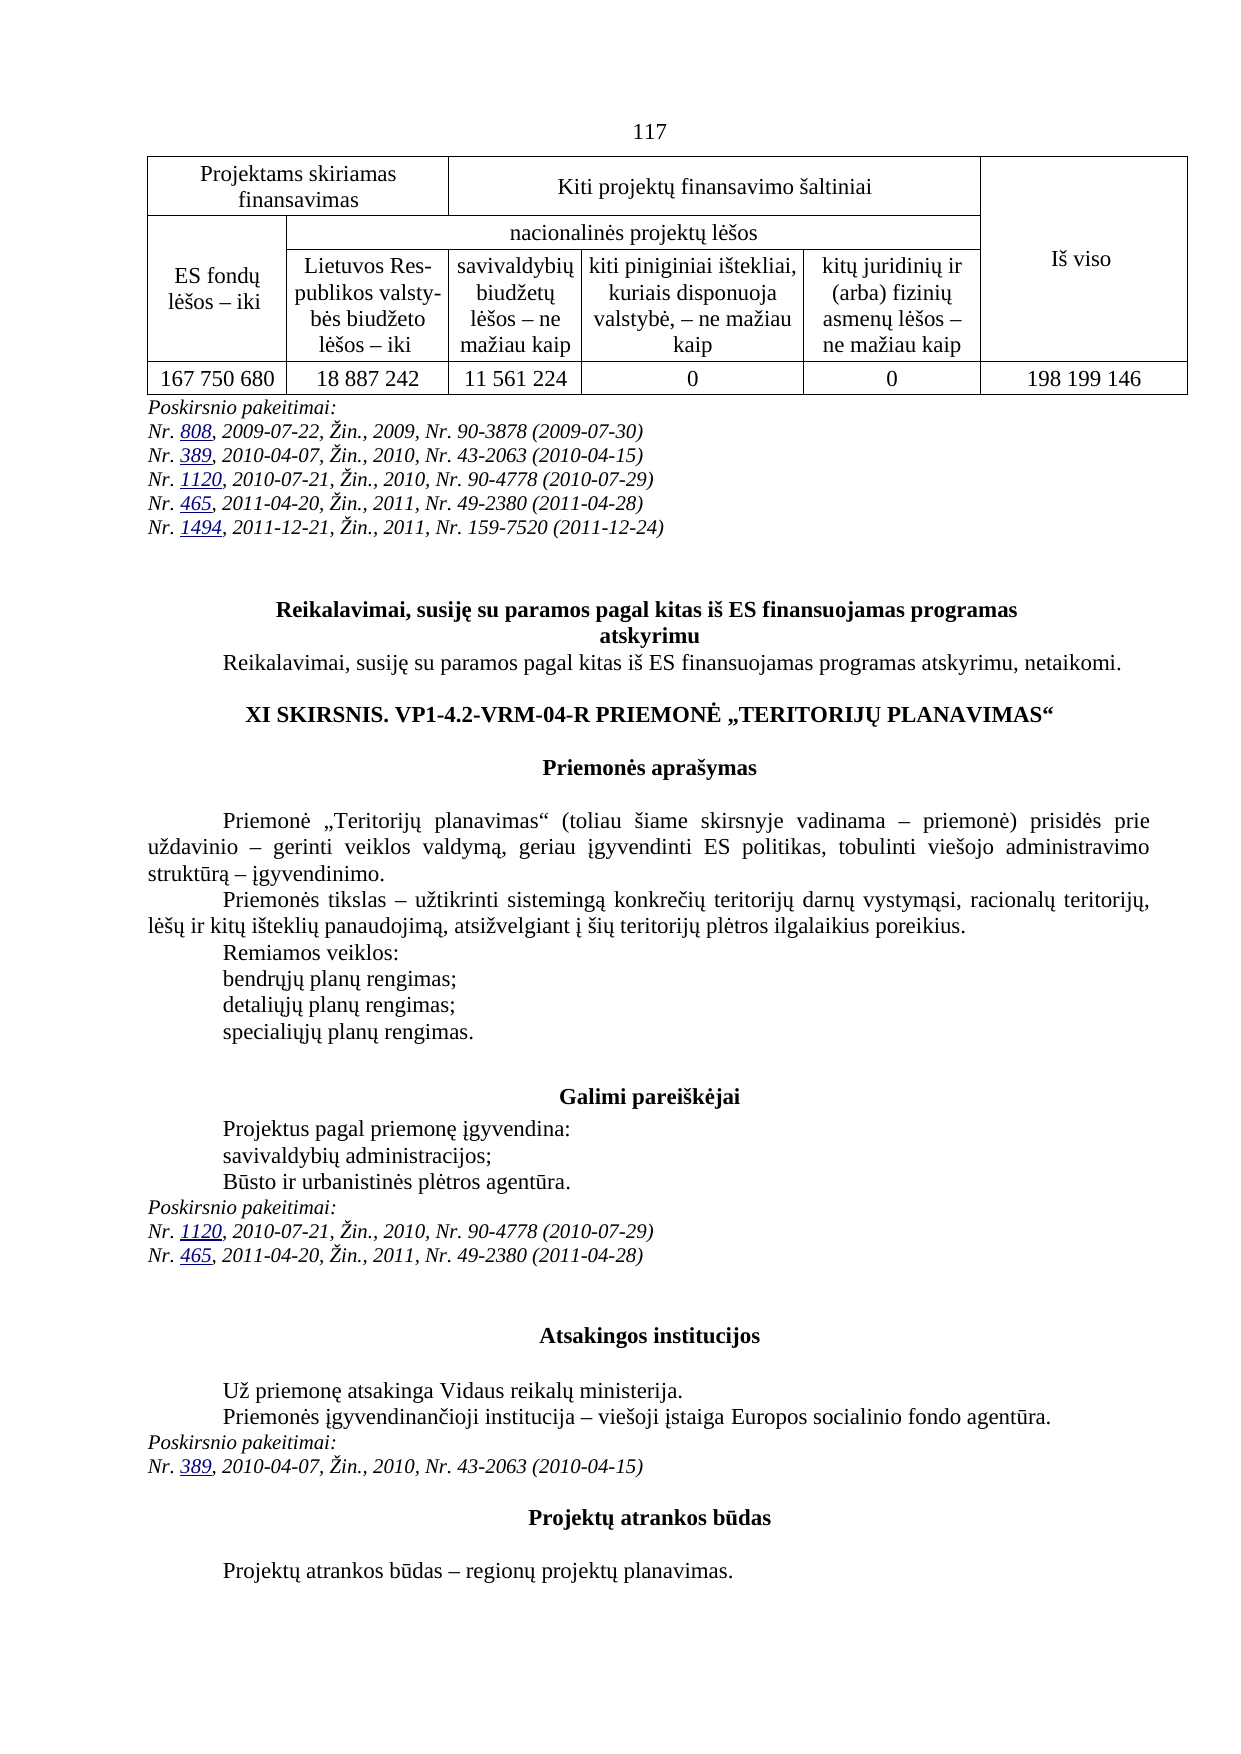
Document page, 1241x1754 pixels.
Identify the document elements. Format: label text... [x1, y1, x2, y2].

text Projektus pagal priemonę įgyvendina: [148, 1116, 1152, 1142]
table_cell kitų juridinių ir (arba) fizinių asmenų lėšos – ne mažiau kaip [804, 250, 980, 361]
table_cell nacionalinės projektų lėšos [287, 216, 980, 248]
table_header Kiti projektų finansavimo šaltiniai [449, 157, 980, 215]
table_header Projektams skiriamas finansavimas [148, 157, 448, 215]
text Nr. 1120, 2010-07-21, Žin., 2010, Nr. 90-4778 (2010-07-29) [148, 1219, 1152, 1243]
table_cell 0 [804, 362, 980, 394]
text specialiųjų planų rengimas. [148, 1018, 1152, 1044]
text Priemonės įgyvendinančioji institucija – viešoji įstaiga Europos socialinio fondo agentūra. [148, 1403, 1152, 1430]
text Priemonė „Teritorijų planavimas“ (toliau šiame skirsnyje vadinama – priemonė) prisidės prie uždavinio – gerinti veiklos valdymą, geriau įgyvendinti ES politikas, tobulinti viešojo administravimo struktūrą – įgyvendinimo. [148, 807, 1152, 886]
table_cell 0 [582, 362, 803, 394]
text Poskirsnio pakeitimai: [148, 1194, 1152, 1219]
text Galimi pareiškėjai [148, 1083, 1152, 1109]
text Nr. 465, 2011-04-20, Žin., 2011, Nr. 49-2380 (2011-04-28) [148, 491, 1152, 515]
table_cell kiti piniginiai ištek­liai, kuriais dispo­nuo­ja valstybė, – ne mažiau kaip [582, 250, 803, 361]
text Projektų atrankos būdas [148, 1504, 1152, 1531]
text Reikalavimai, susiję su paramos pagal kitas iš ES finansuojamas programas atskyrimu, netaikomi. [148, 649, 1152, 675]
table_cell 11 561 224 [449, 362, 581, 394]
table_cell 18 887 242 [287, 362, 448, 394]
text Nr. 465, 2011-04-20, Žin., 2011, Nr. 49-2380 (2011-04-28) [148, 1243, 1152, 1267]
table_cell savivaldybių biudžetų lėšos – ne mažiau kaip [449, 250, 581, 361]
table_cell 198 199 146 [981, 362, 1187, 394]
text Priemonės tikslas – užtikrinti sistemingą konkrečių teritorijų darnų vystymąsi, racionalų teritorijų, lėšų ir kitų išteklių panaudojimą, atsižvelgiant į šių teritorijų plėtros ilgalaikius poreikius. [148, 886, 1152, 939]
text Poskirsnio pakeitimai: [148, 395, 1152, 419]
table_cell ES fondų lėšos – iki [148, 216, 286, 361]
text Atsakingos institucijos [148, 1322, 1152, 1348]
text Nr. 1120, 2010-07-21, Žin., 2010, Nr. 90-4778 (2010-07-29) [148, 467, 1152, 491]
table_header Iš viso [981, 157, 1187, 361]
text XI SKIRSNIS. VP1-4.2-VRM-04-R PRIEMONĖ „TERITORIJŲ PLANAVIMAS“ [148, 701, 1152, 728]
text Už priemonę atsakinga Vidaus reikalų ministerija. [148, 1377, 1152, 1403]
text savivaldybių administracijos; [148, 1142, 1152, 1168]
text Projektų atrankos būdas – regionų projektų planavimas. [148, 1557, 1152, 1583]
text Remiamos veiklos: [148, 939, 1152, 965]
text Priemonės aprašymas [148, 754, 1152, 781]
text Reikalavimai, susiję su paramos pagal kitas iš ES finansuojamas programas atskyrimu [148, 596, 1152, 649]
text Būsto ir urbanistinės plėtros agentūra. [148, 1168, 1152, 1194]
text Nr. 808, 2009-07-22, Žin., 2009, Nr. 90-3878 (2009-07-30) [148, 419, 1152, 443]
text detaliųjų planų rengimas; [148, 991, 1152, 1018]
table_cell 167 750 680 [148, 362, 286, 394]
text Nr. 1494, 2011-12-21, Žin., 2011, Nr. 159-7520 (2011-12-24) [148, 515, 1152, 539]
text Nr. 389, 2010-04-07, Žin., 2010, Nr. 43-2063 (2010-04-15) [148, 443, 1152, 467]
text Nr. 389, 2010-04-07, Žin., 2010, Nr. 43-2063 (2010-04-15) [148, 1454, 1152, 1478]
table_cell Lietuvos Res­pub­likos valsty­bės biudžeto lėšos – iki [287, 250, 448, 361]
text Poskirsnio pakeitimai: [148, 1430, 1152, 1454]
text bendrųjų planų rengimas; [148, 965, 1152, 991]
